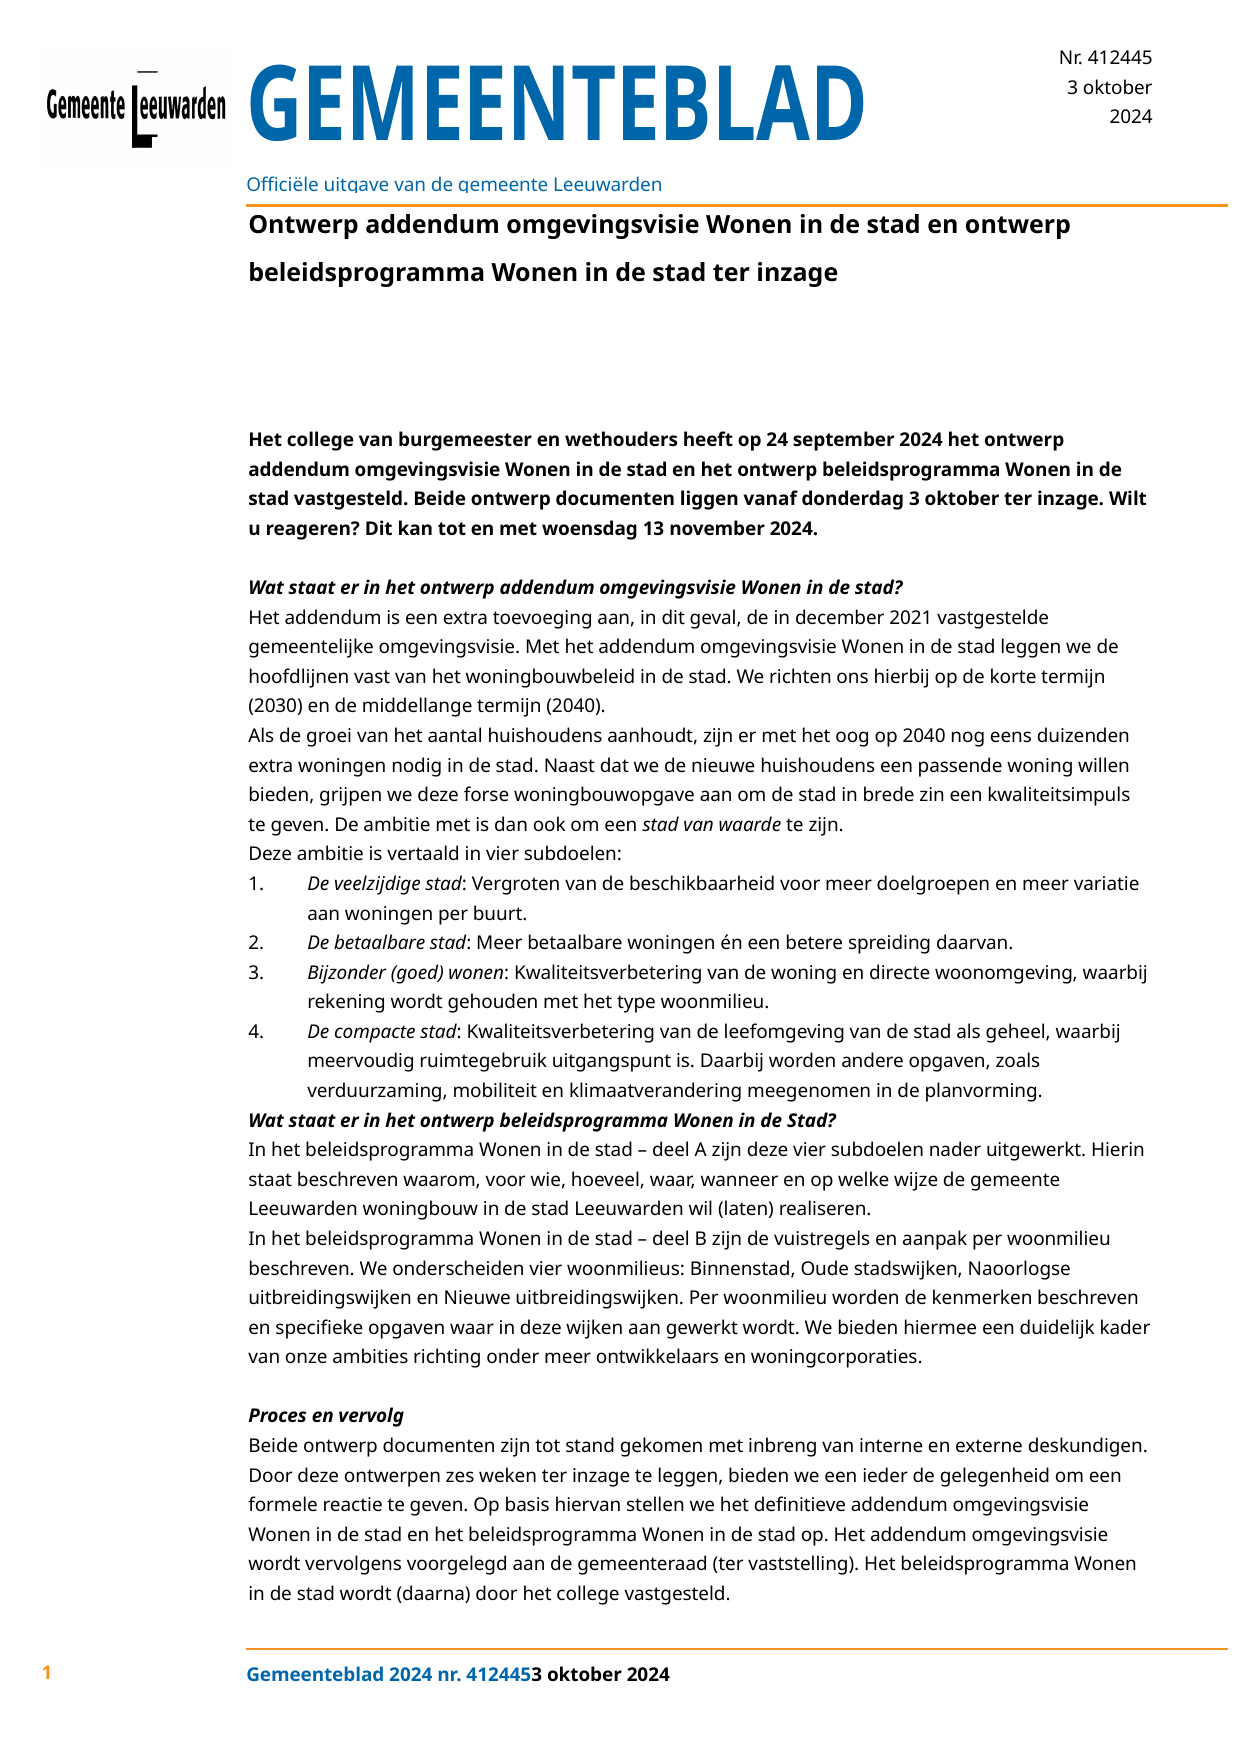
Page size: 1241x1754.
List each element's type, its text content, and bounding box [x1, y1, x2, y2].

text In het beleidsprogramma Wonen in de stad – deel A zijn deze vier subdoelen nader uitgewerkt. Hierin staat beschreven waarom, voor wie, hoeveel, waar, wanneer en op welke wijze de gemeente Leeuwarden woningbouw in de stad Leeuwarden wil (laten) realiseren. [248, 1136, 1152, 1221]
text Wat staat er in het ontwerp addendum omgevingsvisie Wonen in de stad? [248, 574, 1152, 600]
list Bijzonder (goed) wonen: Kwaliteitsverbetering van de woning en directe woonomgeving, waarbij rekening wordt gehouden met het type woonmilieu. [248, 959, 1152, 1014]
text Als de groei van het aantal huishoudens aanhoudt, zijn er met het oog op 2040 nog eens duizenden extra woningen nodig in de stad. Naast dat we de nieuwe huishoudens een passende woning willen bieden, grijpen we deze forse woningbouwopgave aan om de stad in brede zin een kwaliteitsimpuls te geven. De ambitie met is dan ook om een stad van waarde te zijn. [248, 722, 1152, 837]
picture [41, 47, 231, 172]
text Deze ambitie is vertaald in vier subdoelen: [248, 841, 1152, 866]
text In het beleidsprogramma Wonen in de stad – deel B zijn de vuistregels en aanpak per woonmilieu beschreven. We onderscheiden vier woonmilieus: Binnenstad, Oude stadswijken, Naoorlogse uitbreidingswijken en Nieuwe uitbreidingswijken. Per woonmilieu worden de kenmerken beschreven en specifieke opgaven waar in deze wijken aan gewerkt wordt. We bieden hiermee een duidelijk kader van onze ambities richting onder meer ontwikkelaars en woningcorporaties. [248, 1225, 1152, 1369]
text Het addendum is een extra toevoeging aan, in dit geval, de in december 2021 vastgestelde gemeentelijke omgevingsvisie. Met het addendum omgevingsvisie Wonen in de stad leggen we de hoofdlijnen vast van het woningbouwbeleid in de stad. We richten ons hierbij op de korte termijn (2030) en de middellange termijn (2040). [248, 604, 1152, 718]
text Proces en vervolg [248, 1403, 1152, 1428]
list De veelzijdige stad: Vergroten van de beschikbaarheid voor meer doelgroepen en meer variatie aan woningen per buurt. [248, 870, 1152, 925]
text Ontwerp addendum omgevingsvisie Wonen in de stad en ontwerp beleidsprogramma Wonen in de stad ter inzage [248, 207, 1152, 288]
list De compacte stad: Kwaliteitsverbetering van de leefomgeving van de stad als geheel, waarbij meervoudig ruimtegebruik uitgangspunt is. Daarbij worden andere opgaven, zoals verduurzaming, mobiliteit en klimaatverandering meegenomen in de planvorming. [248, 1018, 1152, 1103]
list De betaalbare stad: Meer betaalbare woningen én een betere spreiding daarvan. [248, 929, 1152, 955]
text Het college van burgemeester en wethouders heeft op 24 september 2024 het ontwerp addendum omgevingsvisie Wonen in de stad en het ontwerp beleidsprogramma Wonen in de stad vastgesteld. Beide ontwerp documenten liggen vanaf donderdag 3 oktober ter inzage. Wilt u reageren? Dit kan tot en met woensdag 13 november 2024. [248, 426, 1152, 541]
text Beide ontwerp documenten zijn tot stand gekomen met inbreng van interne en externe deskundigen. Door deze ontwerpen zes weken ter inzage te leggen, bieden we een ieder de gelegenheid om een formele reactie te geven. Op basis hiervan stellen we het definitieve addendum omgevingsvisie Wonen in de stad en het beleidsprogramma Wonen in de stad op. Het addendum omgevingsvisie wordt vervolgens voorgelegd aan de gemeenteraad (ter vaststelling). Het beleidsprogramma Wonen in de stad wordt (daarna) door het college vastgesteld. [248, 1432, 1152, 1606]
text Wat staat er in het ontwerp beleidsprogramma Wonen in de Stad? [248, 1107, 1152, 1132]
